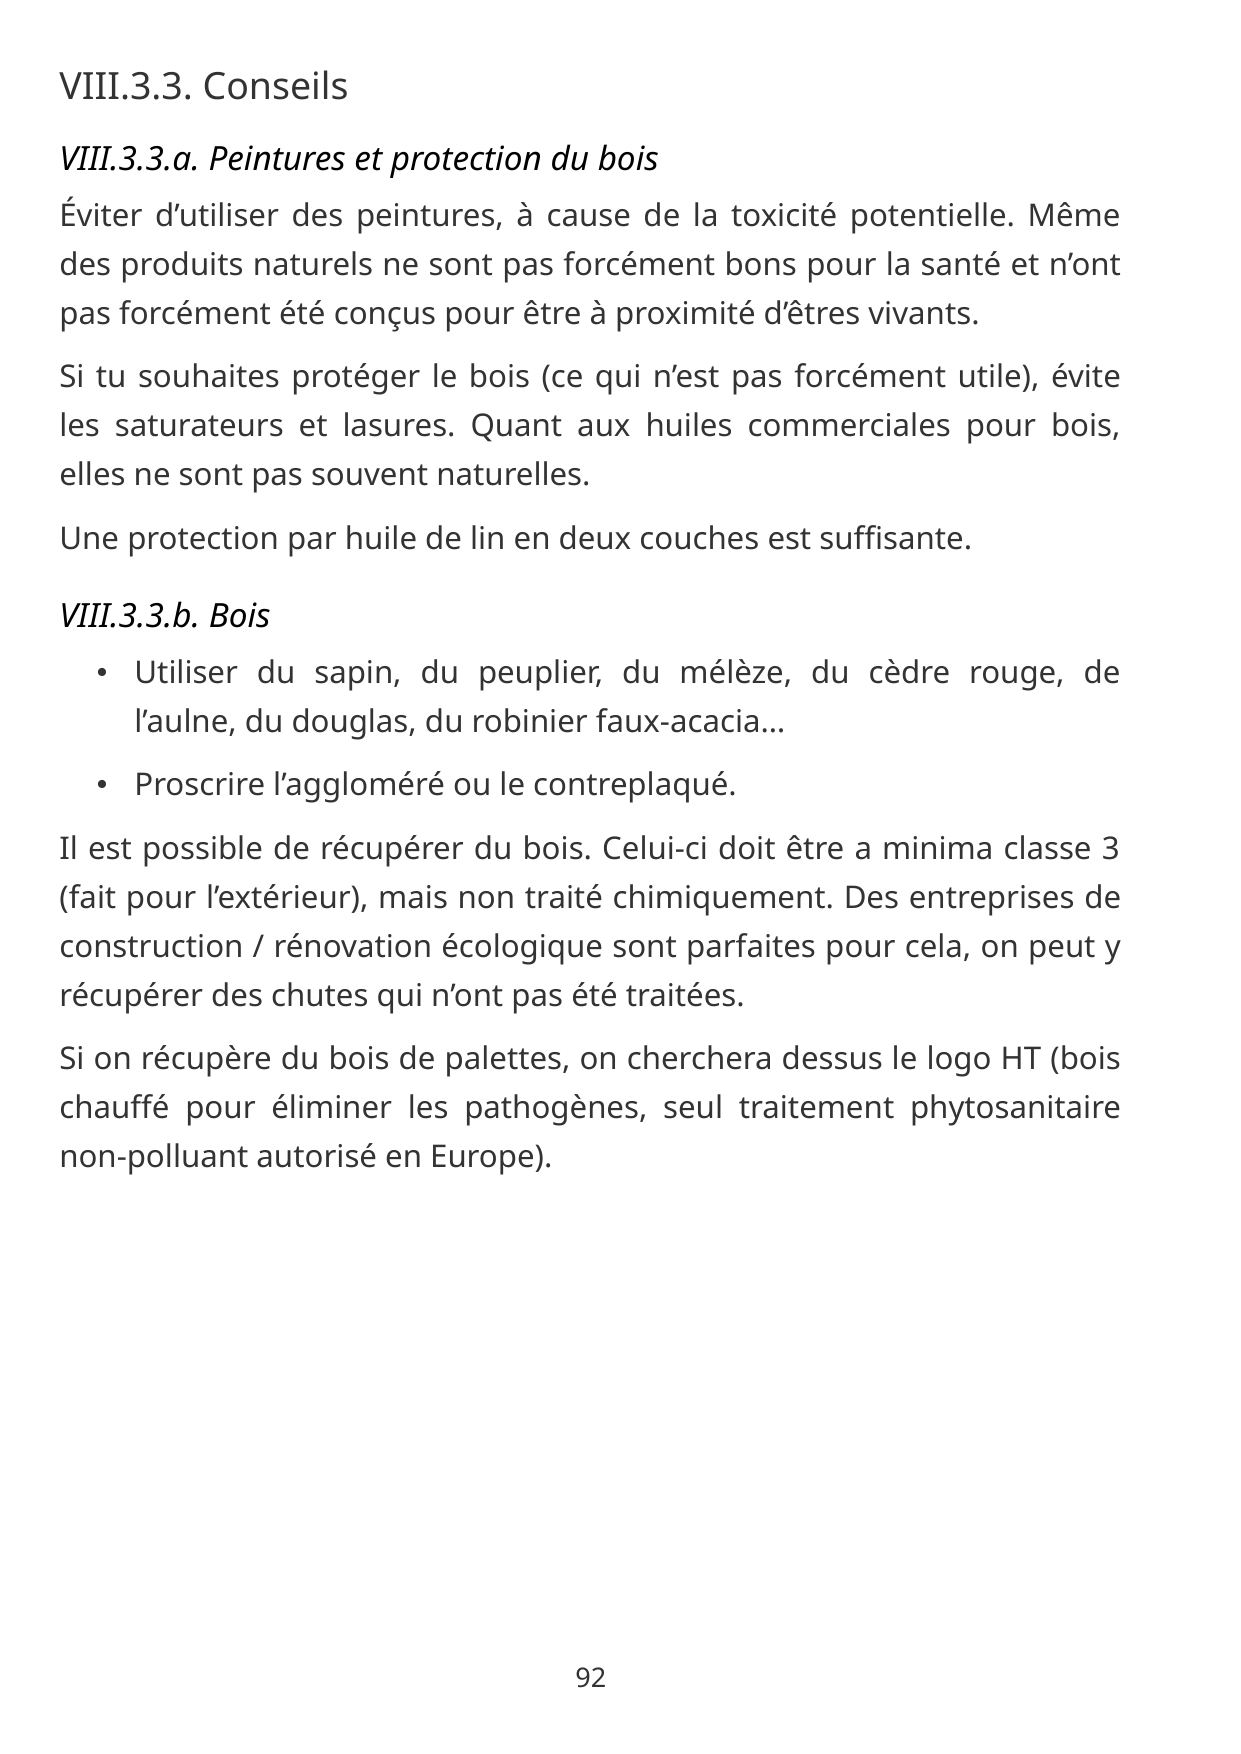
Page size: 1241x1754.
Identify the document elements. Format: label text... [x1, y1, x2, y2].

list Proscrire l’aggloméré ou le contreplaqué. [97, 762, 1122, 805]
subtitle Bois [59, 592, 1122, 637]
subtitle Conseils [59, 59, 1122, 110]
text Si on récupère du bois de palettes, on cherchera dessus le logo HT (bois chauffé pour éliminer les pathogènes, seul traitement phytosanitaire non-polluant autorisé en Europe). [59, 1036, 1122, 1177]
text Si tu souhaites protéger le bois (ce qui n’est pas forcément utile), évite les saturateurs et lasures. Quant aux huiles commerciales pour bois, elles ne sont pas souvent naturelles. [59, 354, 1122, 495]
text Éviter d’utiliser des peintures, à cause de la toxicité potentielle. Même des produits naturels ne sont pas forcément bons pour la santé et n’ont pas forcément été conçus pour être à proximité d’êtres vivants. [59, 193, 1122, 333]
list Utiliser du sapin, du peuplier, du mélèze, du cèdre rouge, de l’aulne, du douglas, du robinier faux-acacia… [97, 650, 1122, 741]
text Une protection par huile de lin en deux couches est suffisante. [59, 516, 1122, 558]
text Il est possible de récupérer du bois. Celui-ci doit être a minima classe 3 (fait pour l’extérieur), mais non traité chimiquement. Des entreprises de construction / rénovation écologique sont parfaites pour cela, on peut y récupérer des chutes qui n’ont pas été traitées. [59, 826, 1122, 1015]
subtitle Peintures et protection du bois [59, 135, 1122, 181]
